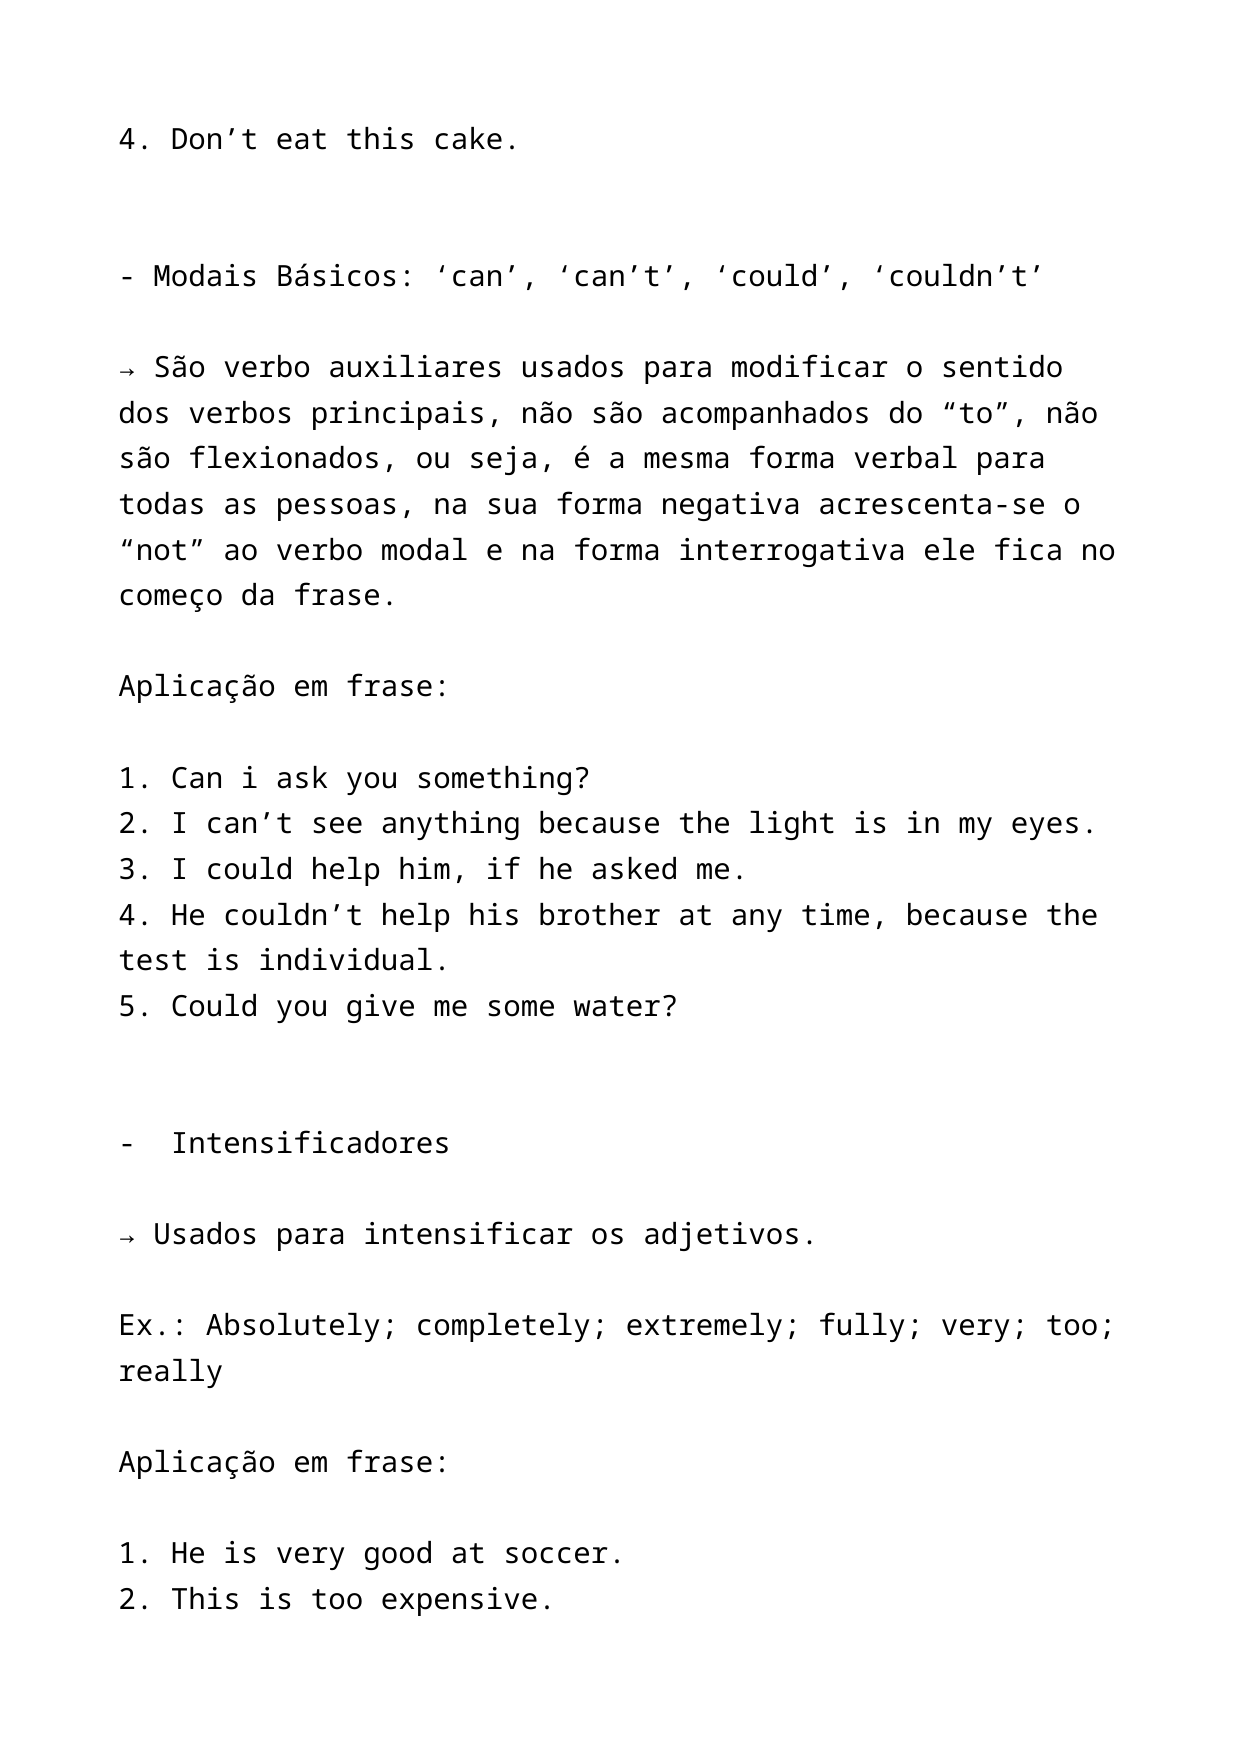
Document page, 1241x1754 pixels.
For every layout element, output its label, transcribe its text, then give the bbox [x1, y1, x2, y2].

text - Intensificadores [118, 1122, 1122, 1162]
text Aplicação em frase: [118, 666, 1122, 705]
text 2. This is too expensive. [118, 1578, 1122, 1618]
text - Modais Básicos: ‘can’, ‘can’t’, ‘could’, ‘couldn’t’ [118, 255, 1122, 295]
text 4. Don’t eat this cake. [118, 118, 1122, 158]
text 4. He couldn’t help his brother at any time, because the test is individual. [118, 894, 1122, 979]
text → Usados para intensificar os adjetivos. [118, 1213, 1122, 1253]
text 2. I can’t see anything because the light is in my eyes. [118, 802, 1122, 842]
text 5. Could you give me some water? [118, 985, 1122, 1025]
text Aplicação em frase: [118, 1441, 1122, 1481]
text 1. He is very good at soccer. [118, 1532, 1122, 1572]
text 3. I could help him, if he asked me. [118, 848, 1122, 888]
text → São verbo auxiliares usados para modificar o sentido dos verbos principais, não são acompanhados do “to”, não são flexionados, ou seja, é a mesma forma verbal para todas as pessoas, na sua forma negativa acrescenta-se o “not” ao verbo modal e na forma interrogativa ele fica no começo da frase. [118, 346, 1122, 614]
text Ex.: Absolutely; completely; extremely; fully; very; too; really [118, 1304, 1122, 1390]
text 1. Can i ask you something? [118, 757, 1122, 797]
